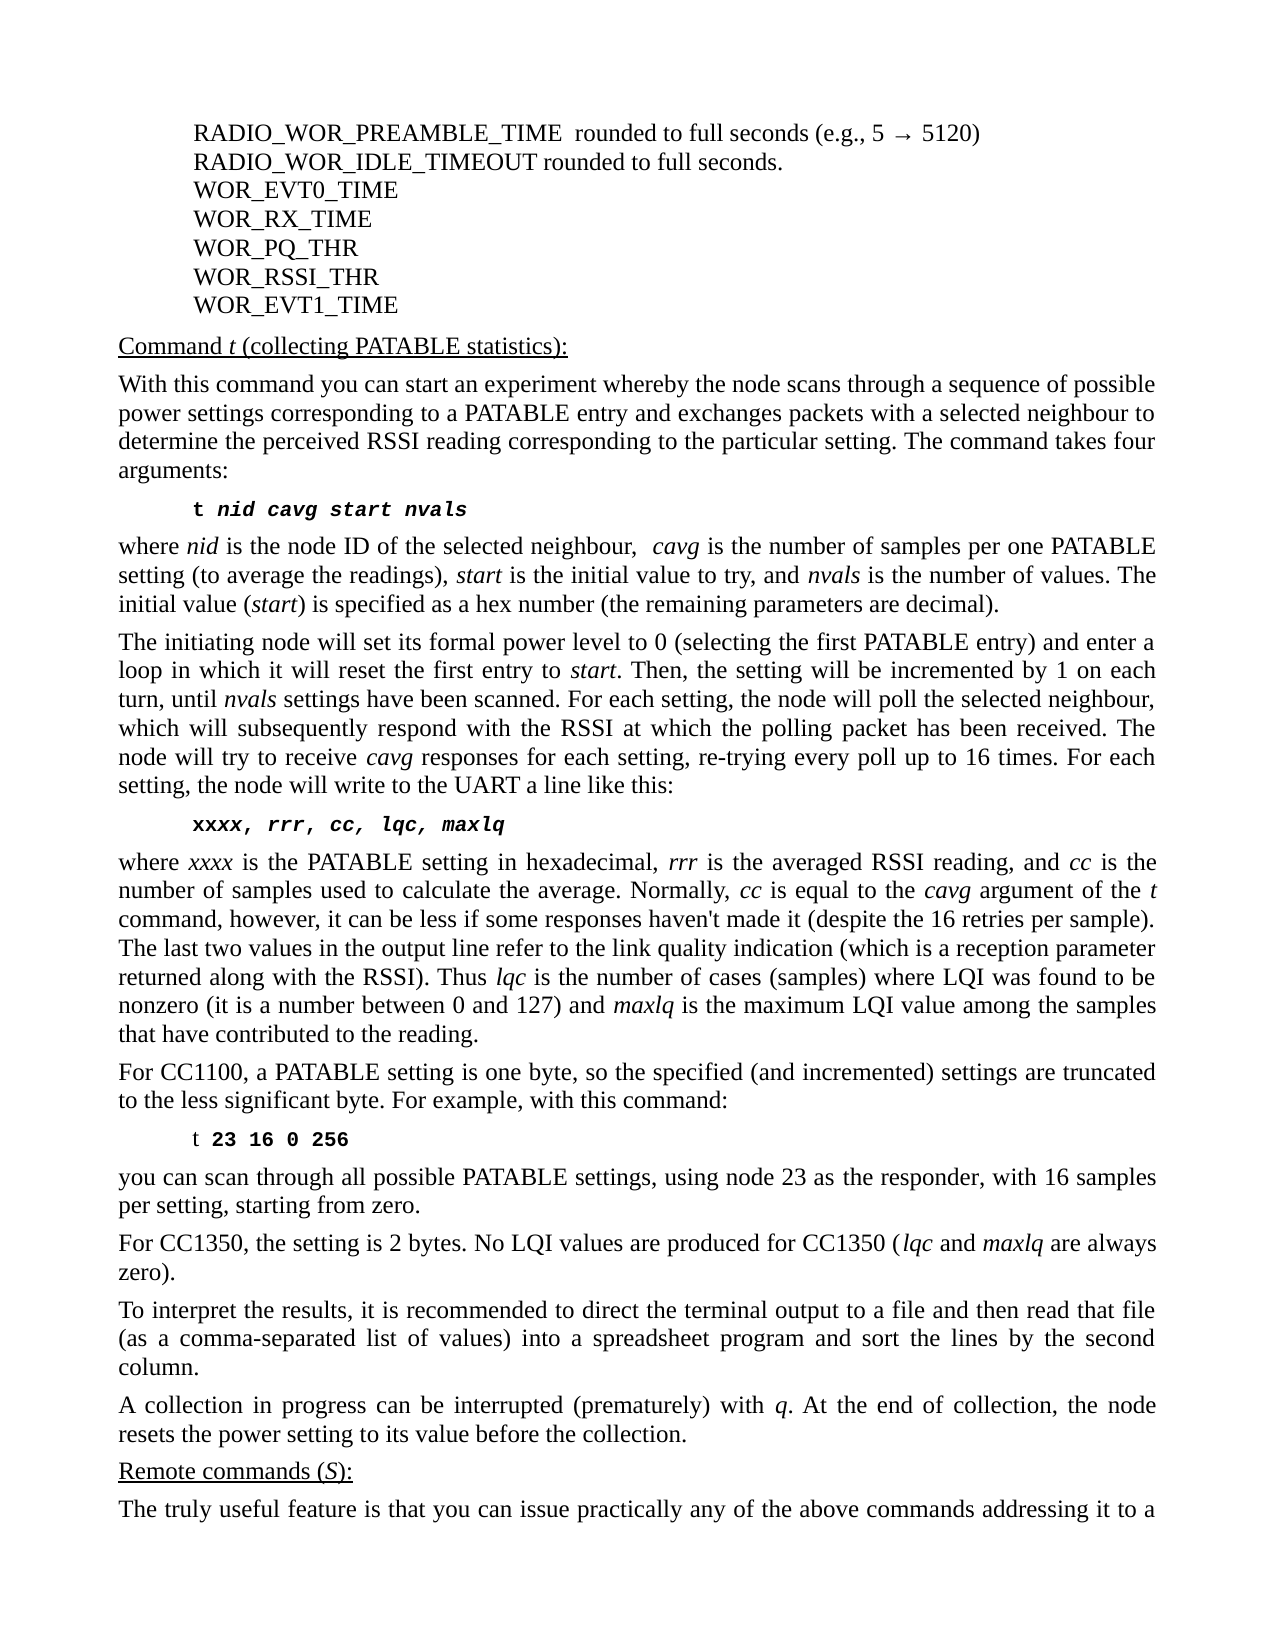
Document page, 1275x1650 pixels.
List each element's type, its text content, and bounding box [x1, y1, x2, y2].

text Remote commands (S): [118, 1456, 1157, 1485]
text where nid is the node ID of the selected neighbour, cavg is the number of samples per one PATABLE setting (to average the readings), start is the initial value to try, and nvals is the number of values. The initial value (start) is specified as a hex number (the remaining parameters are decimal). [118, 531, 1157, 618]
list WOR_EVT1_TIME [156, 291, 1157, 319]
list WOR_RX_TIME [156, 204, 1157, 233]
list RADIO_WOR_IDLE_TIMEOUT rounded to full seconds. [156, 147, 1157, 176]
text The truly useful feature is that you can issue practically any of the above commands addressing it to a [118, 1494, 1157, 1523]
text xxxx, rrr, cc, lqc, maxlq [118, 808, 1157, 838]
list RADIO_WOR_PREAMBLE_TIME rounded to full seconds (e.g., 5 → 5120) [156, 118, 1157, 147]
text With this command you can start an experiment whereby the node scans through a sequence of possible power settings corresponding to a PATABLE entry and exchanges packets with a selected neighbour to determine the perceived RSSI reading corresponding to the particular setting. The command takes four arguments: [118, 369, 1157, 484]
list WOR_RSSI_THR [156, 262, 1157, 291]
text A collection in progress can be interrupted (prematurely) with q. At the end of collection, the node resets the power setting to its value before the collection. [118, 1390, 1157, 1447]
text Command t (collecting PATABLE statistics): [118, 331, 1157, 360]
text where xxxx is the PATABLE setting in hexadecimal, rrr is the averaged RSSI reading, and cc is the number of samples used to calculate the average. Normally, cc is equal to the cavg argument of the t command, however, it can be less if some responses haven't made it (despite the 16 retries per sample). The last two values in the output line refer to the link quality indication (which is a reception parameter returned along with the RSSI). Thus lqc is the number of cases (samples) where LQI was found to be nonzero (it is a number between 0 and 127) and maxlq is the maximum LQI value among the samples that have contributed to the reading. [118, 847, 1157, 1048]
list WOR_PQ_THR [156, 233, 1157, 262]
text To interpret the results, it is recommended to direct the terminal output to a file and then read that file (as a comma-separated list of values) into a spreadsheet program and sort the lines by the second column. [118, 1295, 1157, 1381]
text you can scan through all possible PATABLE settings, using node 23 as the responder, with 16 samples per setting, starting from zero. [118, 1162, 1157, 1219]
text The initiating node will set its formal power level to 0 (selecting the first PATABLE entry) and enter a loop in which it will reset the first entry to start. Then, the setting will be incremented by 1 on each turn, until nvals settings have been scanned. For each setting, the node will poll the selected neighbour, which will subsequently respond with the RSSI at which the polling packet has been received. The node will try to receive cavg responses for each setting, re-trying every poll up to 16 times. For each setting, the node will write to the UART a line like this: [118, 627, 1157, 799]
list WOR_EVT0_TIME [156, 176, 1157, 204]
text For CC1350, the setting is 2 bytes. No LQI values are produced for CC1350 (lqc and maxlq are always zero). [118, 1228, 1157, 1286]
text t 23 16 0 256 [118, 1123, 1157, 1153]
text For CC1100, a PATABLE setting is one byte, so the specified (and incremented) settings are truncated to the less significant byte. For example, with this command: [118, 1057, 1157, 1114]
text t nid cavg start nvals [118, 493, 1157, 522]
